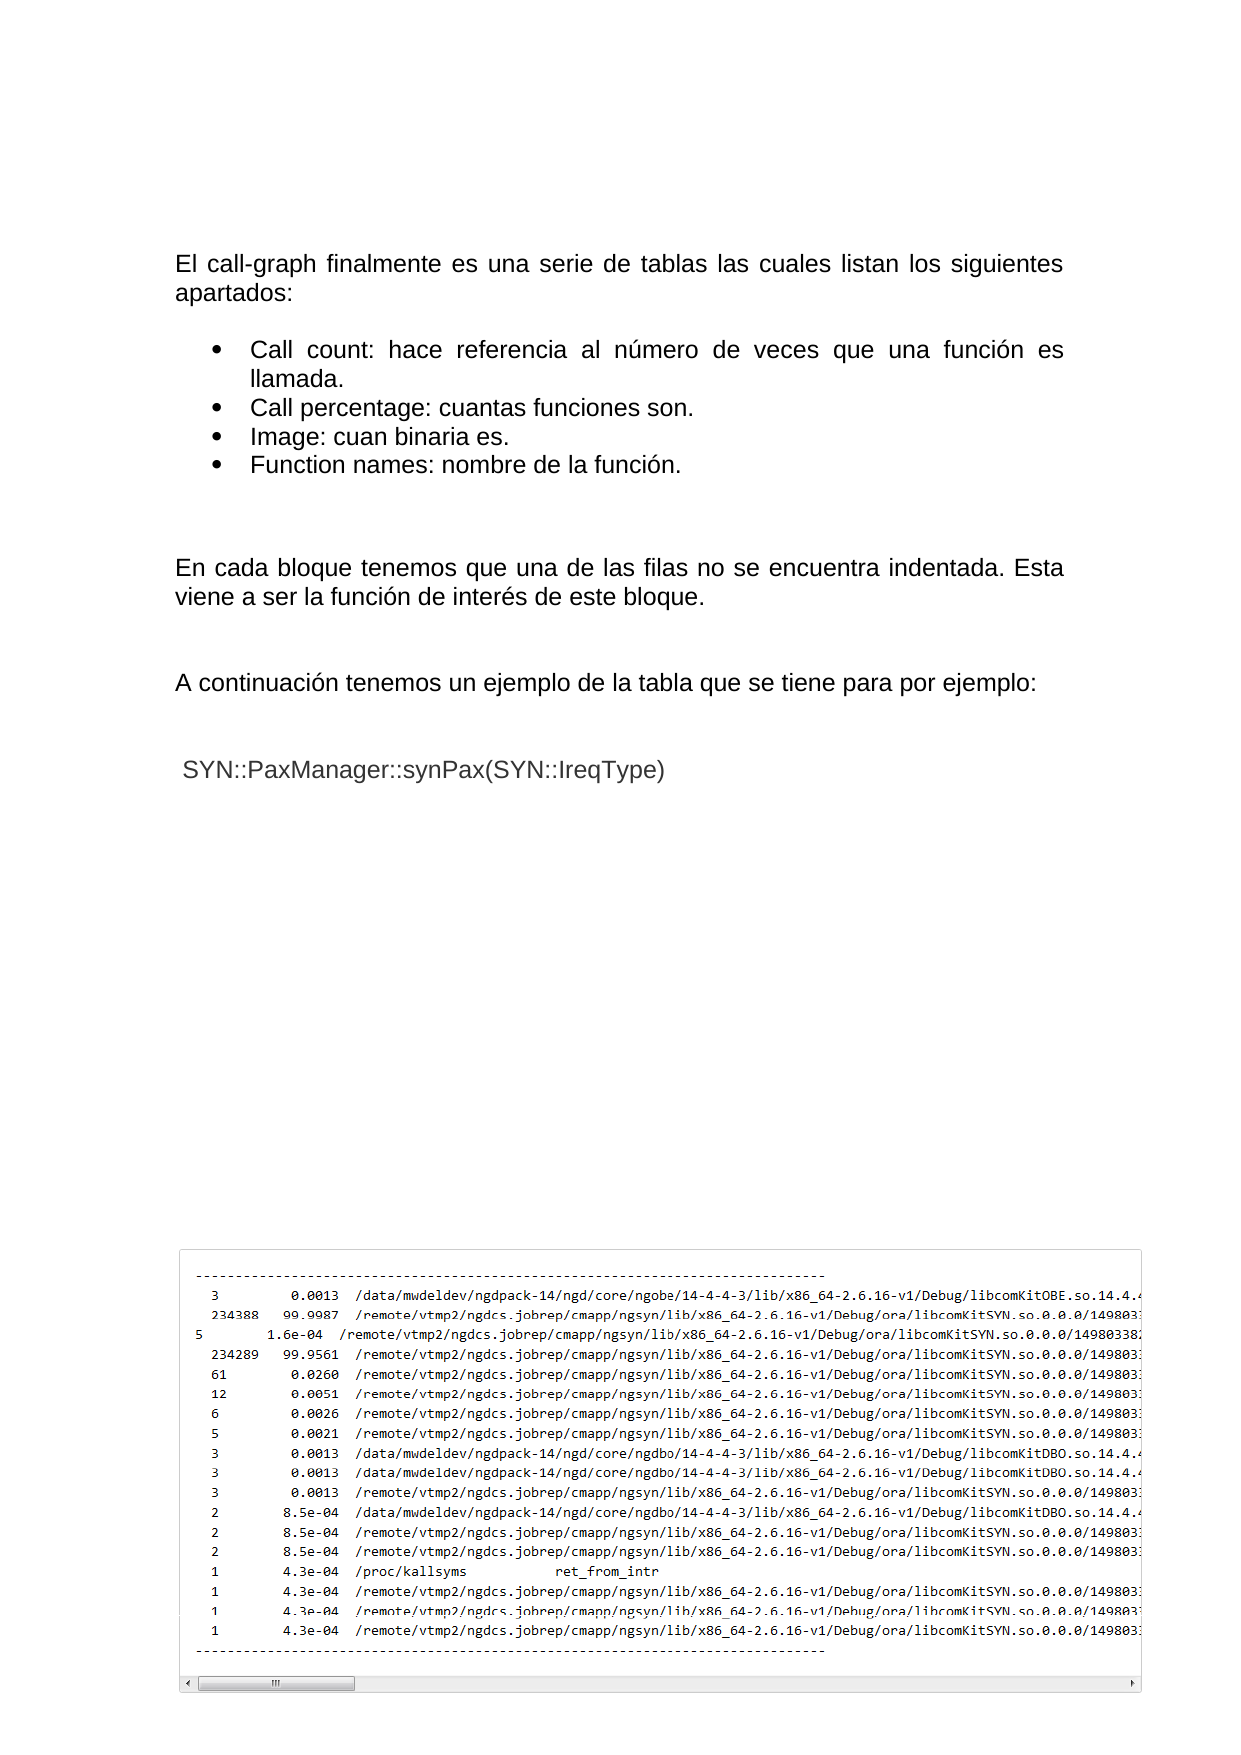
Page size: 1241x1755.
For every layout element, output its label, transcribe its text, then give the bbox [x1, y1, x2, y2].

list Function names: nombre de la función. [212, 450, 1065, 479]
list Call count: hace referencia al número de veces que una función es llamada. [212, 335, 1065, 393]
list Image: cuan binaria es. [212, 421, 1065, 450]
text SYN::PaxManager::synPax(SYN::IreqType) [175, 754, 1065, 783]
list Call percentage: cuantas funciones son. [212, 393, 1065, 421]
picture [175, 1243, 1162, 1694]
text El call-graph finalmente es una serie de tablas las cuales listan los siguientes apartados: [175, 249, 1065, 306]
text A continuación tenemos un ejemplo de la tabla que se tiene para por ejemplo: [175, 668, 1065, 697]
text En cada bloque tenemos que una de las filas no se encuentra indentada. Esta viene a ser la función de interés de este bloque. [175, 553, 1065, 611]
